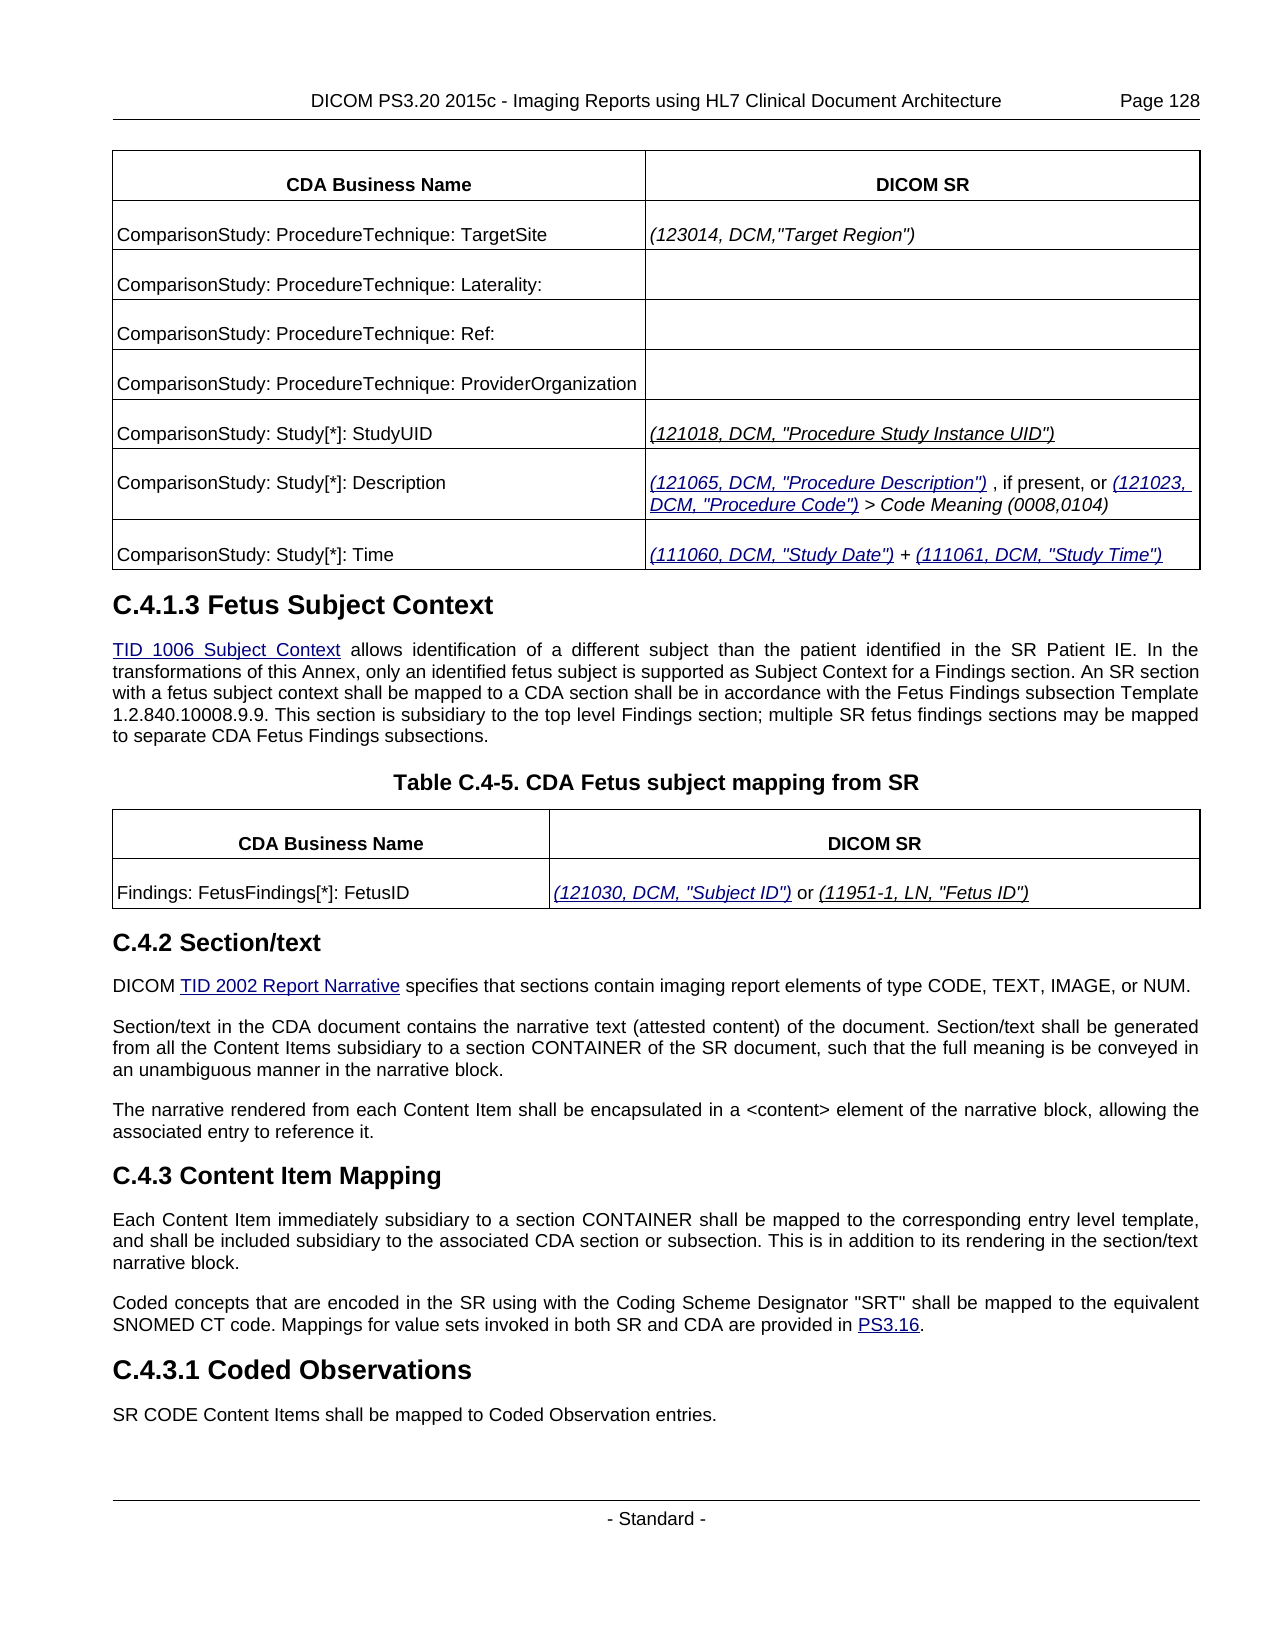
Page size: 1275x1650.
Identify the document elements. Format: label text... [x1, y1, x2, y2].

table_cell [646, 250, 1199, 299]
table_header DICOM SR [646, 151, 1199, 200]
table_header DICOM SR [550, 810, 1199, 858]
table_cell (121065, DCM, "Procedure Description") , if present, or (121023, DCM, "Procedure Code") > Code Meaning (0008,0104) [646, 449, 1199, 519]
table_cell (121030, DCM, "Subject ID") or (11951-1, LN, "Fetus ID") [550, 859, 1199, 908]
text C.4.3.1 Coded Observations [112, 1354, 1200, 1385]
text DICOM TID 2002 Report Narrative specifies that sections contain imaging report elements of type CODE, TEXT, IMAGE, or NUM. [112, 975, 1200, 997]
table_cell (121018, DCM, "Procedure Study Instance UID") [646, 400, 1199, 448]
table_cell ComparisonStudy: ProcedureTechnique: Ref: [113, 300, 645, 349]
text SR CODE Content Items shall be mapped to Coded Observation entries. [112, 1404, 1200, 1425]
table_cell ComparisonStudy: ProcedureTechnique: Laterality: [113, 250, 645, 299]
text Coded concepts that are encoded in the SR using with the Coding Scheme Designator "SRT" shall be mapped to the equivalent SNOMED CT code. Mappings for value sets invoked in both SR and CDA are provided in PS3.16. [112, 1292, 1200, 1335]
text The narrative rendered from each Content Item shall be encapsulated in a <content> element of the narrative block, allowing the associated entry to reference it. [112, 1099, 1200, 1142]
text C.4.1.3 Fetus Subject Context [112, 589, 1200, 620]
table_cell ComparisonStudy: ProcedureTechnique: TargetSite [113, 201, 645, 249]
table_cell ComparisonStudy: Study[*]: Time [113, 520, 645, 569]
text Section/text in the CDA document contains the narrative text (attested content) of the document. Section/text shall be generated from all the Content Items subsidiary to a section CONTAINER of the SR document, such that the full meaning is be conveyed in an unambiguous manner in the narrative block. [112, 1016, 1200, 1080]
text Table C.4-5. CDA Fetus subject mapping from SR [112, 769, 1200, 795]
table_cell ComparisonStudy: Study[*]: StudyUID [113, 400, 645, 448]
table_cell (111060, DCM, "Study Date") + (111061, DCM, "Study Time") [646, 520, 1199, 569]
table_header CDA Business Name [113, 810, 549, 858]
table_cell ComparisonStudy: ProcedureTechnique: ProviderOrganization [113, 350, 645, 398]
text TID 1006 Subject Context allows identification of a different subject than the patient identified in the SR Patient IE. In the transformations of this Annex, only an identified fetus subject is supported as Subject Context for a Findings section. An SR section with a fetus subject context shall be mapped to a CDA section shall be in accordance with the Fetus Findings subsection Template 1.2.840.10008.9.9. This section is subsidiary to the top level Findings section; multiple SR fetus findings sections may be mapped to separate CDA Fetus Findings subsections. [112, 639, 1200, 747]
table_cell (123014, DCM,"Target Region") [646, 201, 1199, 249]
table_cell Findings: FetusFindings[*]: FetusID [113, 859, 549, 908]
text C.4.2 Section/text [112, 928, 1200, 956]
table_cell [646, 350, 1199, 398]
text Each Content Item immediately subsidiary to a section CONTAINER shall be mapped to the corresponding entry level template, and shall be included subsidiary to the associated CDA section or subsection. This is in addition to its rendering in the section/text narrative block. [112, 1208, 1200, 1273]
table_header CDA Business Name [113, 151, 645, 200]
table_cell [646, 300, 1199, 349]
text C.4.3 Content Item Mapping [112, 1161, 1200, 1189]
table_cell ComparisonStudy: Study[*]: Description [113, 449, 645, 519]
